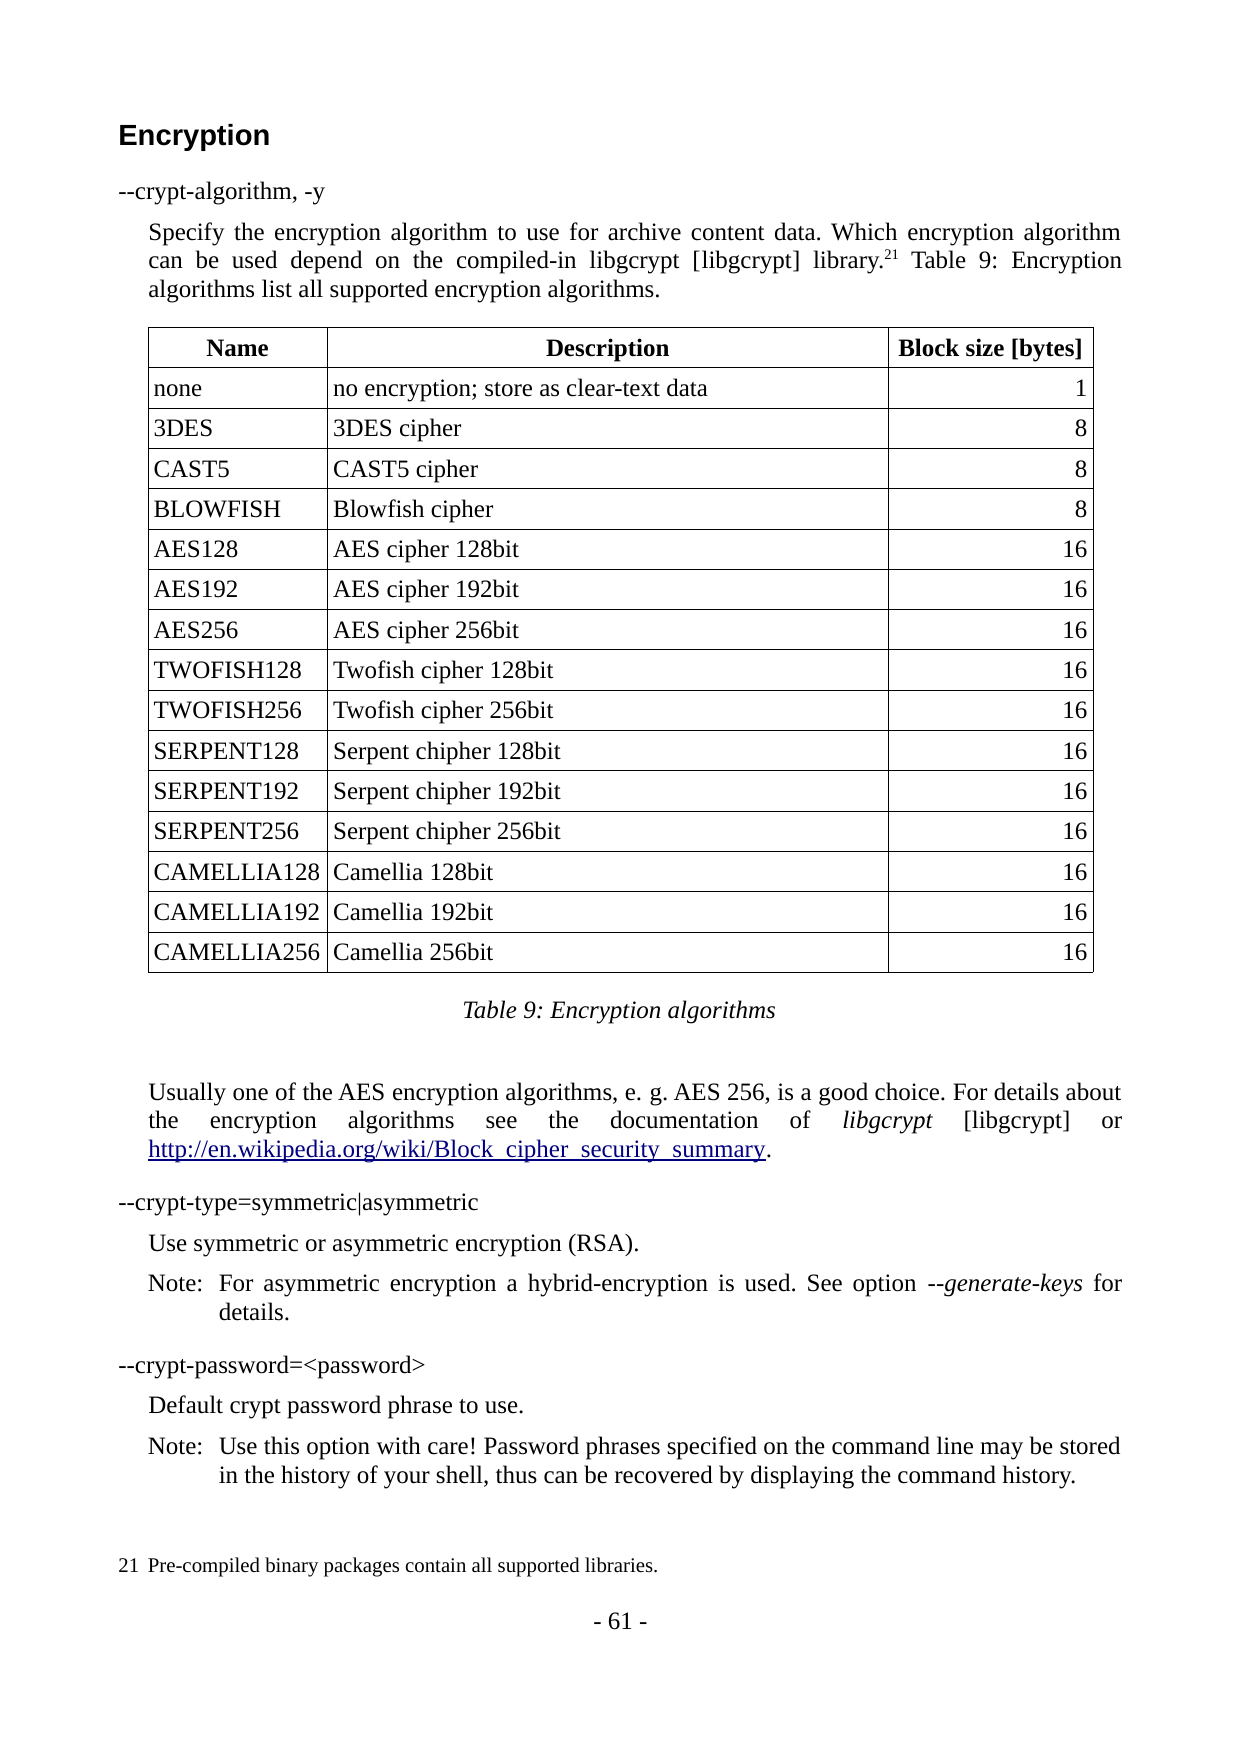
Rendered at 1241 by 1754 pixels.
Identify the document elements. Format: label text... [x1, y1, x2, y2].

table_cell Camellia 256bit [328, 933, 888, 972]
table_cell 16 [889, 691, 1093, 730]
table_cell Twofish cipher 256bit [328, 691, 888, 730]
table_cell 3DES cipher [328, 409, 888, 448]
table_cell 16 [889, 530, 1093, 569]
table_cell SERPENT128 [149, 731, 327, 770]
table_cell Blowfish cipher [328, 489, 888, 528]
table_cell CAMELLIA192 [149, 892, 327, 932]
table_cell none [149, 368, 327, 407]
table_cell CAMELLIA128 [149, 852, 327, 891]
table_cell Serpent chipher 128bit [328, 731, 888, 770]
table_cell 3DES [149, 409, 327, 448]
title --crypt-password=<password> [118, 1350, 1122, 1379]
table_cell SERPENT256 [149, 812, 327, 851]
table_cell Twofish cipher 128bit [328, 650, 888, 690]
table_cell 16 [889, 892, 1093, 932]
table_cell Camellia 192bit [328, 892, 888, 932]
title --crypt-type=symmetric|asymmetric [118, 1187, 1122, 1216]
table_cell SERPENT192 [149, 771, 327, 811]
table_cell AES256 [149, 610, 327, 649]
table_cell AES192 [149, 570, 327, 609]
text Use symmetric or asymmetric encryption (RSA). [148, 1228, 1122, 1256]
table_cell CAST5 [149, 449, 327, 488]
text Pre-compiled binary packages contain all supported libraries. [118, 1553, 1122, 1577]
table_cell BLOWFISH [149, 489, 327, 528]
table_cell 16 [889, 650, 1093, 690]
table_cell 16 [889, 933, 1093, 972]
table_cell TWOFISH128 [149, 650, 327, 690]
table_cell no encryption; store as clear-text data [328, 368, 888, 407]
subtitle Encryption [118, 118, 1122, 152]
text Default crypt password phrase to use. [148, 1391, 1122, 1419]
table_cell CAMELLIA256 [149, 933, 327, 972]
text Usually one of the AES encryption algorithms, e. g. AES 256, is a good choice. For details about the encryption algorithms see the documentation of libgcrypt [libgcrypt] or http://en.wikipedia.org/wiki/Block_cipher_security_summary. [148, 1077, 1122, 1163]
text Table 9: Encryption algorithms [118, 996, 1122, 1024]
table_cell 16 [889, 852, 1093, 891]
table_cell AES cipher 192bit [328, 570, 888, 609]
table_cell AES cipher 128bit [328, 530, 888, 569]
table_cell 16 [889, 771, 1093, 811]
table_header Name [149, 328, 327, 367]
table_header Block size [bytes] [889, 328, 1093, 367]
table_cell 16 [889, 570, 1093, 609]
table_cell 8 [889, 409, 1093, 448]
text Note: Use this option with care! Password phrases specified on the command line may be stored in the history of your shell, thus can be recovered by displaying the command history. [148, 1431, 1122, 1489]
table_cell AES cipher 256bit [328, 610, 888, 649]
table_header Description [328, 328, 888, 367]
table_cell 8 [889, 449, 1093, 488]
table_cell 16 [889, 812, 1093, 851]
text Specify the encryption algorithm to use for archive content data. Which encryption algorithm can be used depend on the compiled-in libgcrypt [libgcrypt] library. Table 9: Encryption algorithms list all supported encryption algorithms. [148, 217, 1122, 303]
table_cell 8 [889, 489, 1093, 528]
table_cell 16 [889, 731, 1093, 770]
text Note: For asymmetric encryption a hybrid-encryption is used. See option --generate-keys for details. [148, 1268, 1122, 1326]
table_cell 16 [889, 610, 1093, 649]
table_cell Camellia 128bit [328, 852, 888, 891]
table_cell CAST5 cipher [328, 449, 888, 488]
table_cell AES128 [149, 530, 327, 569]
table_cell Serpent chipher 256bit [328, 812, 888, 851]
table_cell 1 [889, 368, 1093, 407]
title --crypt-algorithm, -y [118, 176, 1122, 205]
table_cell Serpent chipher 192bit [328, 771, 888, 811]
table_cell TWOFISH256 [149, 691, 327, 730]
